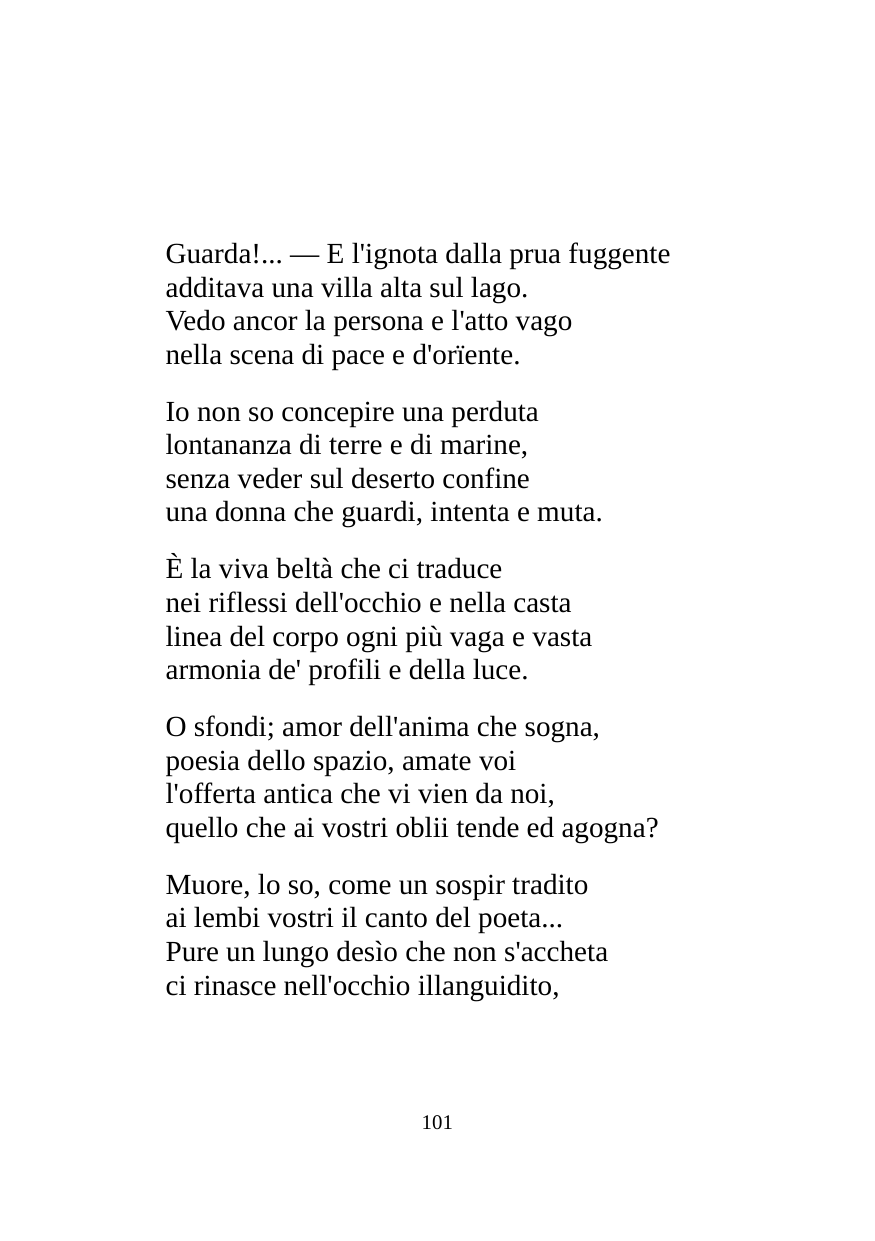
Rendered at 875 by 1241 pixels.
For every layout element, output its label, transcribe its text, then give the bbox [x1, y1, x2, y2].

text Muore, lo so, come un sospir tradito ai lembi vostri il canto del poeta... Pure un lungo desìo che non s'accheta ci rinasce nell'occhio illanguidito, [165, 867, 768, 1001]
text È la viva beltà che ci traduce nei riflessi dell'occhio e nella casta linea del corpo ogni più vaga e vasta armonia de' profili e della luce. [165, 552, 768, 686]
text O sfondi; amor dell'anima che sogna, poesia dello spazio, amate voi l'offerta antica che vi vien da noi, quello che ai vostri oblii tende ed agogna? [165, 709, 768, 843]
text Io non so concepire una perduta lontananza di terre e di marine, senza veder sul deserto confine una donna che guardi, intenta e muta. [165, 394, 768, 528]
text Guarda!... — E l'ignota dalla prua fuggente additava una villa alta sul lago. Vedo ancor la persona e l'atto vago nella scena di pace e d'orïente. [165, 236, 768, 370]
